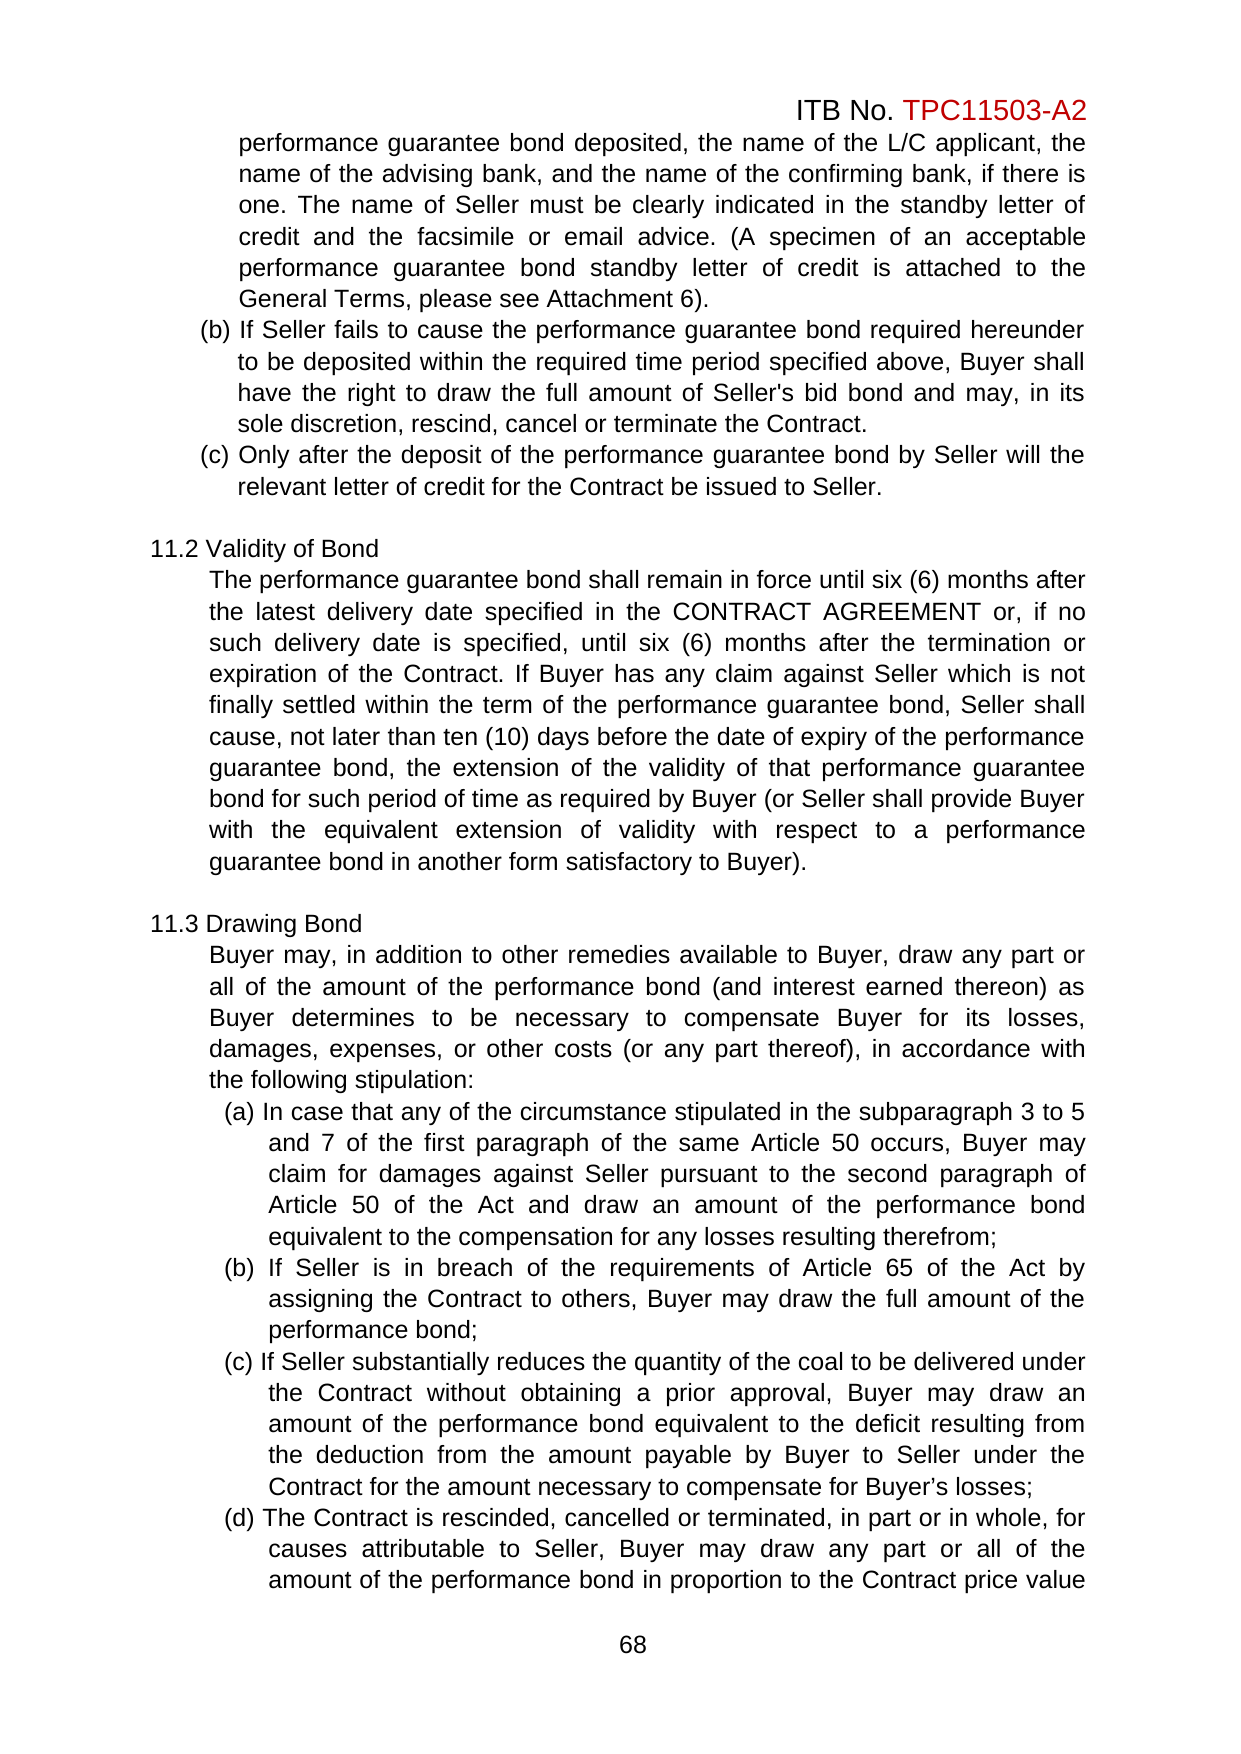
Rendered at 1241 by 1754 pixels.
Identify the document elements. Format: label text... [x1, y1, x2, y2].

text (d) The Contract is rescinded, cancelled or terminated, in part or in whole, for causes attributable to Seller, Buyer may draw any part or all of the amount of the performance bond in proportion to the Contract price value [224, 1501, 1087, 1595]
text The performance guarantee bond shall remain in force until six (6) months after the latest delivery date specified in the CONTRACT AGREEMENT or, if no such delivery date is specified, until six (6) months after the termination or expiration of the Contract. If Buyer has any claim against Seller which is not finally settled within the term of the performance guarantee bond, Seller shall cause, not later than ten (10) days before the date of expiry of the performance guarantee bond, the extension of the validity of that performance guarantee bond for such period of time as required by Buyer (or Seller shall provide Buyer with the equivalent extension of validity with respect to a performance guarantee bond in another form satisfactory to Buyer). [209, 564, 1087, 876]
text (c) Only after the deposit of the performance guarantee bond by Seller will the relevant letter of credit for the Contract be issued to Seller. [200, 439, 1086, 501]
text (b) If Seller fails to cause the performance guarantee bond required hereunder to be deposited within the required time period specified above, Buyer shall have the right to draw the full amount of Seller's bid bond and may, in its sole discretion, rescind, cancel or terminate the Contract. [200, 314, 1086, 439]
text Buyer may, in addition to other remedies available to Buyer, draw any part or all of the amount of the performance bond (and interest earned thereon) as Buyer determines to be necessary to compensate Buyer for its losses, damages, expenses, or other costs (or any part thereof), in accordance with the following stipulation: [209, 939, 1087, 1095]
text 11.2 Validity of Bond [150, 532, 1086, 564]
text (a) In case that any of the circumstance stipulated in the subparagraph 3 to 5 and 7 of the first paragraph of the same Article 50 occurs, Buyer may claim for damages against Seller pursuant to the second paragraph of Article 50 of the Act and draw an amount of the performance bond equivalent to the compensation for any losses resulting therefrom; [224, 1095, 1087, 1251]
text (b) If Seller is in breach of the requirements of Article 65 of the Act by assigning the Contract to others, Buyer may draw the full amount of the performance bond; [224, 1251, 1087, 1345]
text performance guarantee bond deposited, the name of the L/C applicant, the name of the advising bank, and the name of the confirming bank, if there is one. The name of Seller must be clearly indicated in the standby letter of credit and the facsimile or email advice. (A specimen of an acceptable performance guarantee bond standby letter of credit is attached to the General Terms, please see Attachment 6). [224, 126, 1087, 314]
text 11.3 Drawing Bond [150, 907, 1087, 939]
text (c) If Seller substantially reduces the quantity of the coal to be delivered under the Contract without obtaining a prior approval, Buyer may draw an amount of the performance bond equivalent to the deficit resulting from the deduction from the amount payable by Buyer to Seller under the Contract for the amount necessary to compensate for Buyer’s losses; [224, 1345, 1087, 1501]
